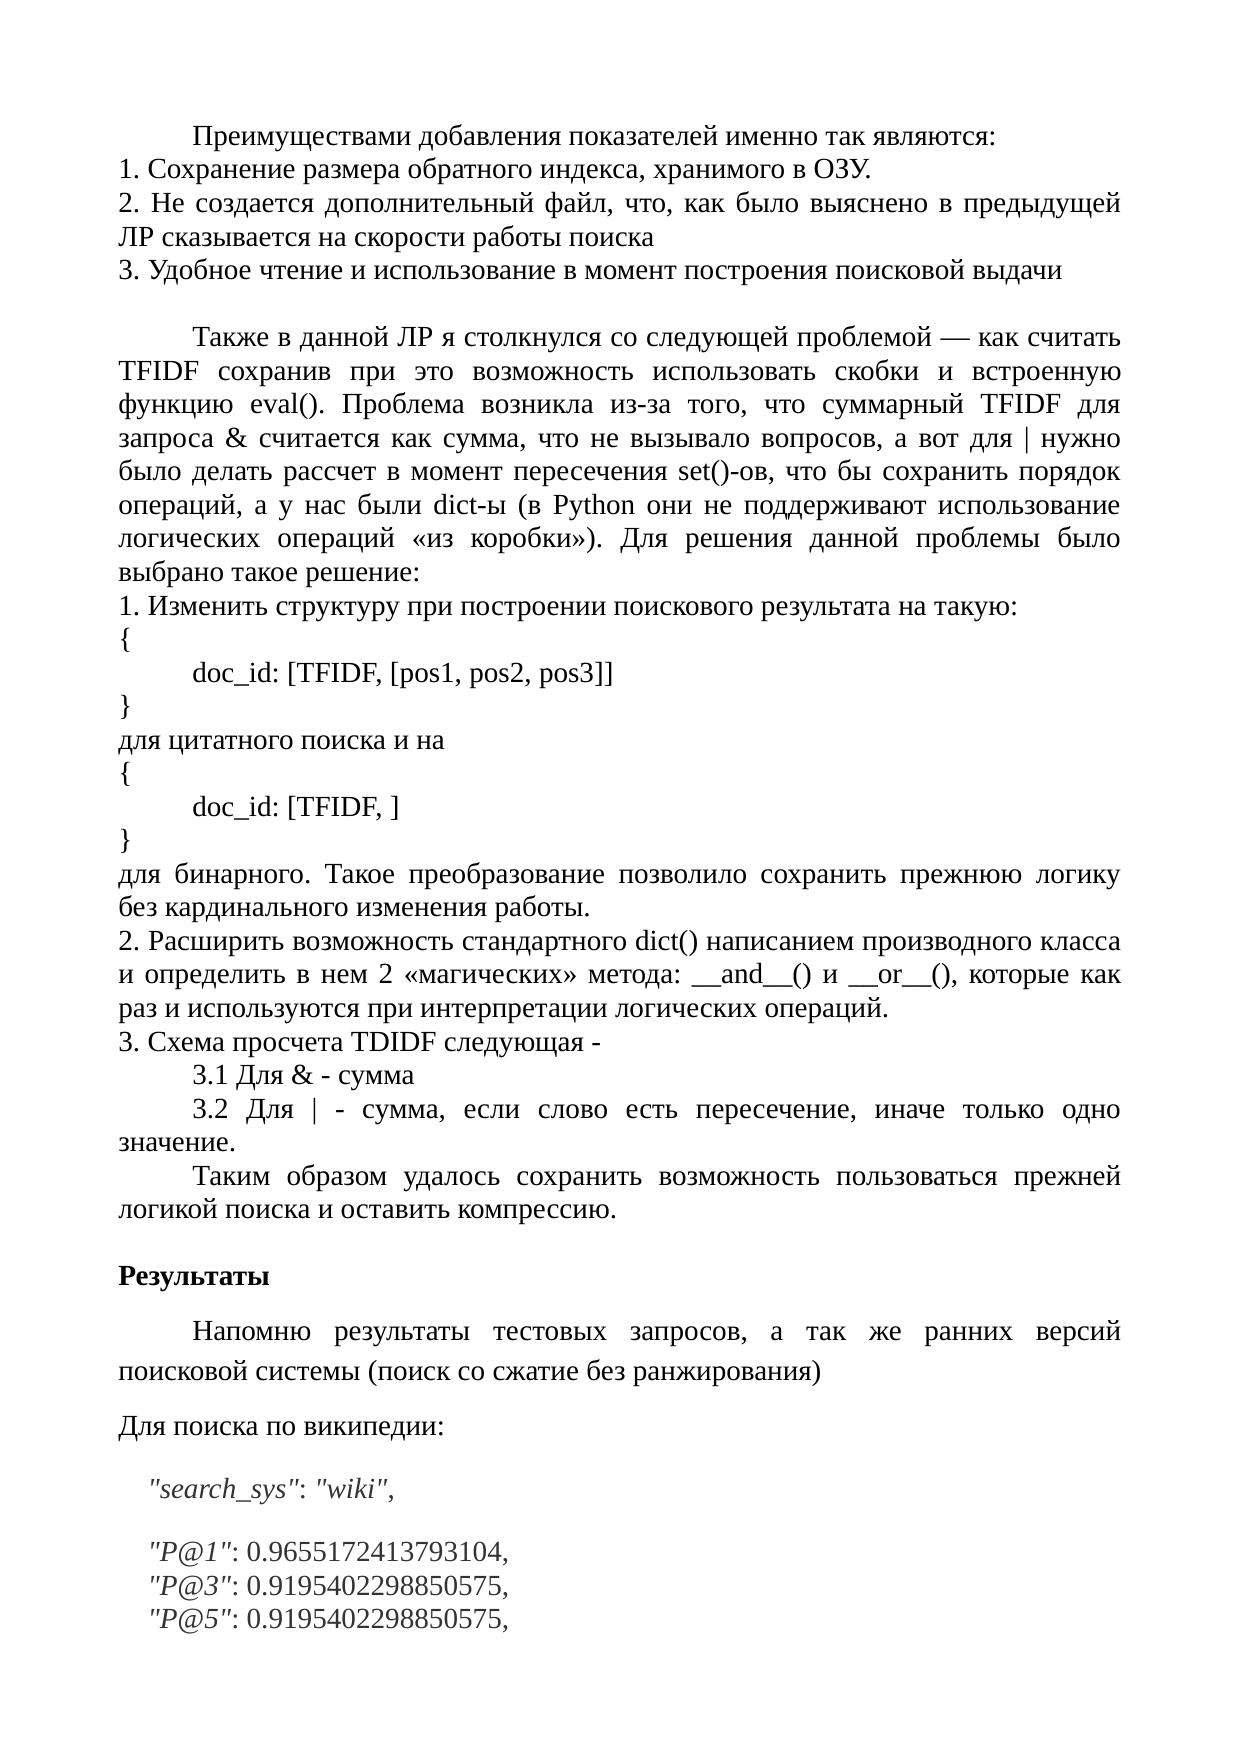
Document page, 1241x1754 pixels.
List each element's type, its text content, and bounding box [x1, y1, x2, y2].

text "search_sys": "wiki", [118, 1471, 1122, 1505]
text Напомню результаты тестовых запросов, а так же ранних версий поисковой системы (поиск со сжатие без ранжирования) [118, 1313, 1122, 1387]
text "P@1": 0.9655172413793104, [118, 1534, 1122, 1568]
text 3.2 Для | - сумма, если слово есть пересечение, иначе только одно значение. [118, 1091, 1122, 1158]
text 1. Сохранение размера обратного индекса, хранимого в ОЗУ. [118, 152, 1122, 185]
text Таким образом удалось сохранить возможность пользоваться прежней логикой поиска и оставить компрессию. [118, 1158, 1122, 1225]
text Также в данной ЛР я столкнулся со следующей проблемой — как считать TFIDF сохранив при это возможность использовать скобки и встроенную функцию eval(). Проблема возникла из-за того, что суммарный TFIDF для запроса & считается как сумма, что не вызывало вопросов, а вот для | нужно было делать рассчет в момент пересечения set()-ов, что бы сохранить порядок операций, а у нас были dict-ы (в Python они не поддерживают использование логических операций «из коробки»). Для решения данной проблемы было выбрано такое решение: [118, 319, 1122, 588]
text 3. Удобное чтение и использование в момент построения поисковой выдачи [118, 252, 1122, 286]
text } [118, 688, 1122, 722]
text для бинарного. Такое преобразование позволило сохранить прежнюю логику без кардинального изменения работы. [118, 856, 1122, 923]
text Результаты [118, 1258, 1122, 1292]
text 2. Расширить возможность стандартного dict() написанием производного класса и определить в нем 2 «магических» метода: __and__() и __or__(), которые как раз и используются при интерпретации логических операций. [118, 923, 1122, 1024]
text 2. Не создается дополнительный файл, что, как было выяснено в предыдущей ЛР сказывается на скорости работы поиска [118, 185, 1122, 252]
text { [118, 621, 1122, 655]
text "P@3": 0.9195402298850575, [118, 1568, 1122, 1601]
text } [118, 822, 1122, 856]
text 1. Изменить структуру при построении поискового результата на такую: [118, 588, 1122, 621]
text 3. Схема просчета TDIDF следующая - [118, 1024, 1122, 1057]
text 3.1 Для & - сумма [118, 1057, 1122, 1091]
text doc_id: [TFIDF, [pos1, pos2, pos3]] [118, 655, 1122, 688]
text Преимуществами добавления показателей именно так являются: [118, 118, 1122, 152]
text doc_id: [TFIDF, ] [118, 789, 1122, 822]
text для цитатного поиска и на [118, 722, 1122, 755]
text Для поиска по википедии: [118, 1408, 1122, 1442]
text "P@5": 0.9195402298850575, [118, 1601, 1122, 1635]
text { [118, 755, 1122, 789]
